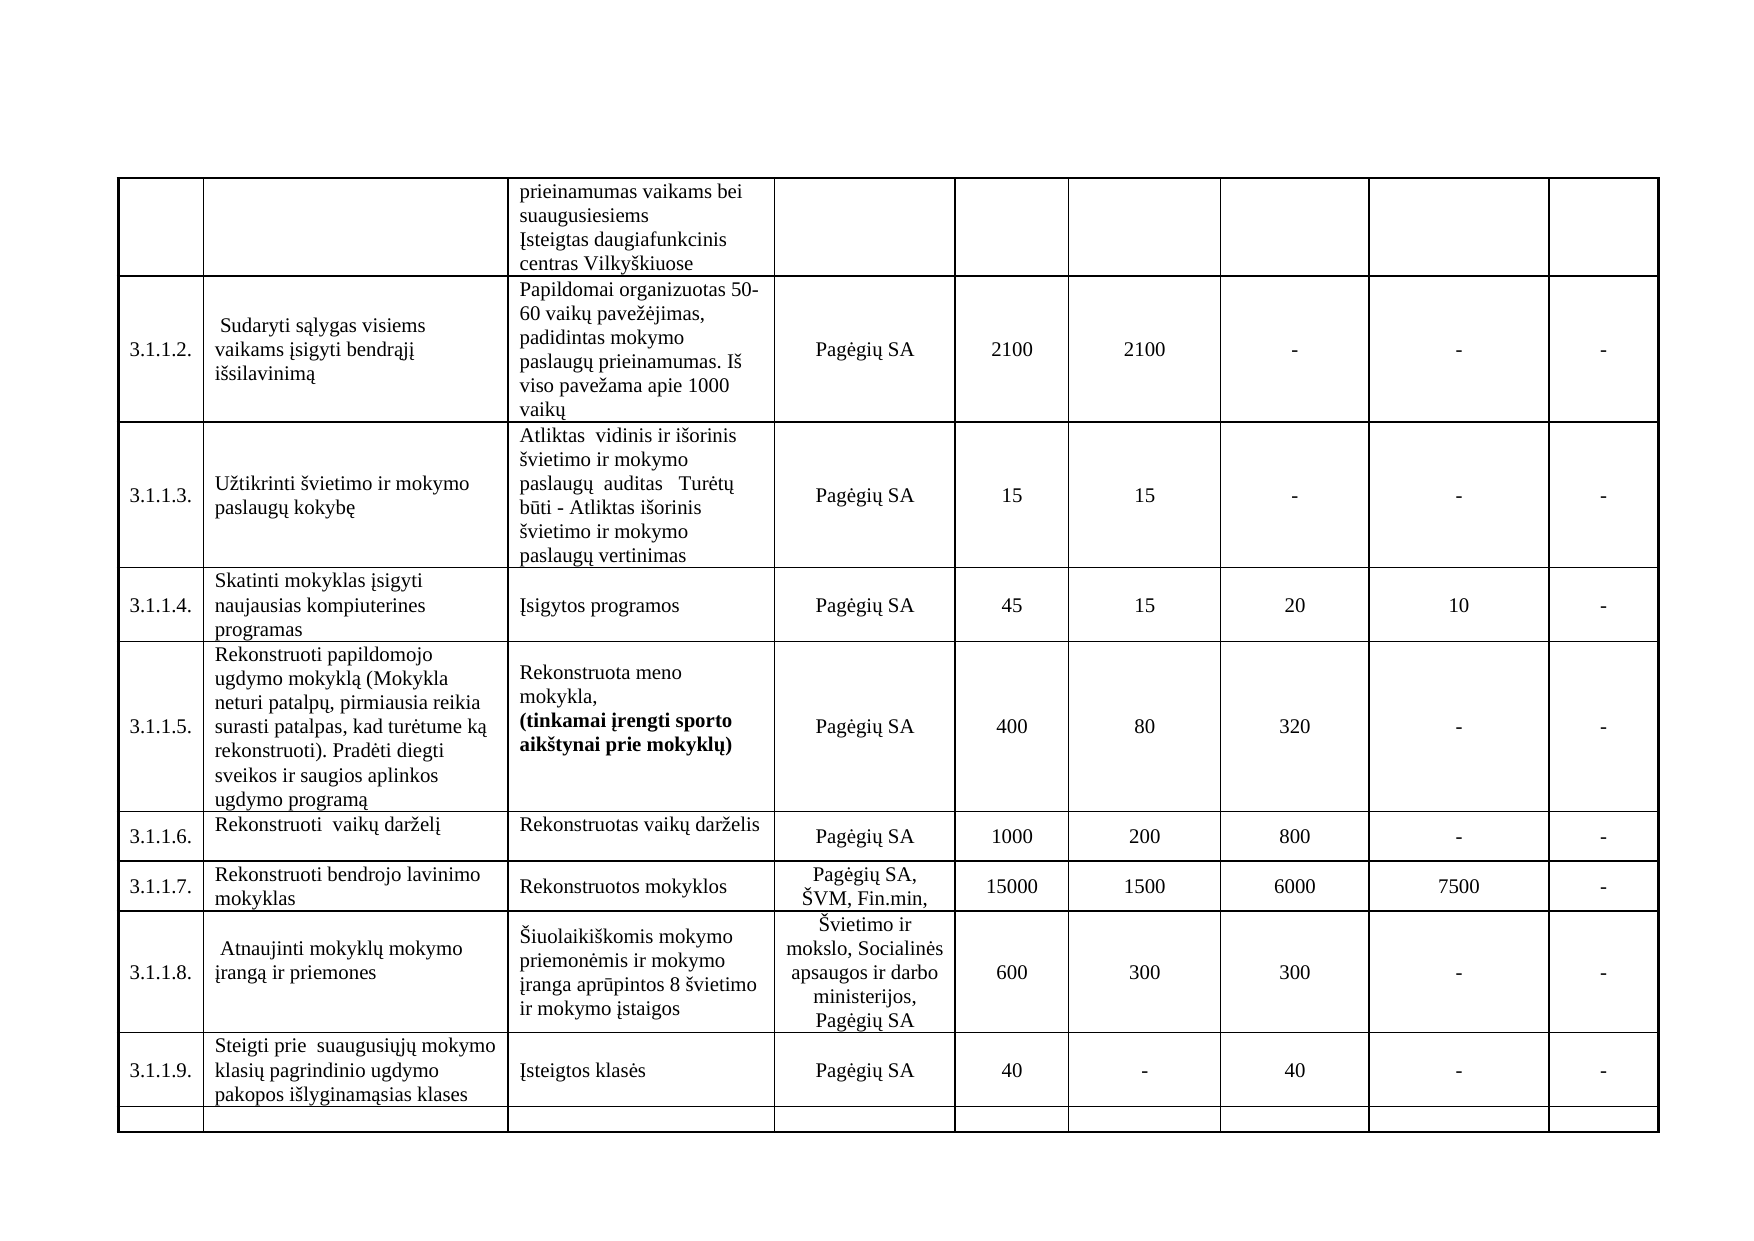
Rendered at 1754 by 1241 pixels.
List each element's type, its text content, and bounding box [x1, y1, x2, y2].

table_cell 2100 [956, 277, 1068, 421]
table_cell 7500 [1370, 862, 1548, 910]
table_cell 20 [1221, 568, 1368, 641]
table_cell Atliktas vidinis ir išorinis švietimo ir mokymo paslaugų auditas Turėtų būti - Atliktas išorinis švietimo ir mokymo paslaugų vertinimas [509, 423, 774, 567]
table_cell Rekonstruoti bendrojo lavinimo mokyklas [204, 862, 507, 910]
table_cell Rekonstruoti papildomojo ugdymo mokyklą (Mokykla neturi patalpų, pirmiausia reikia surasti patalpas, kad turėtume ką rekonstruoti). Pradėti diegti sveikos ir saugios aplinkos ugdymo programą [204, 642, 507, 811]
table_cell 300 [1221, 912, 1368, 1032]
table_cell Pagėgių SA [775, 1033, 954, 1106]
table_cell Rekonstruoti vaikų darželį [204, 812, 507, 860]
table_cell 15000 [956, 862, 1068, 910]
table_cell Pagėgių SA [775, 568, 954, 641]
table_cell Rekonstruota meno mokykla, (tinkamai įrengti sporto aikštynai prie mokyklų) [509, 642, 774, 811]
table_cell Papildomai organizuotas 50-60 vaikų pavežėjimas, padidintas mokymo paslaugų prieinamumas. Iš viso pavežama apie 1000 vaikų [509, 277, 774, 421]
table_cell [1221, 179, 1368, 275]
table_cell Pagėgių SA [775, 642, 954, 811]
table_cell - [1550, 568, 1657, 641]
table_cell - [1550, 812, 1657, 860]
table_cell 300 [1069, 912, 1220, 1032]
table_cell [204, 179, 507, 275]
table_cell - [1069, 179, 1220, 275]
table_cell 40 [956, 1033, 1068, 1106]
table_cell 40 [1221, 1033, 1368, 1106]
table_cell - [1550, 277, 1657, 421]
table_cell [956, 179, 1068, 275]
table_cell 600 [956, 912, 1068, 1032]
table_cell 2100 [1069, 277, 1220, 421]
table_cell [1370, 179, 1548, 275]
table_cell Užtikrinti švietimo ir mokymo paslaugų kokybę [204, 423, 507, 567]
table_cell 3.1.1.7. [120, 862, 203, 910]
table_cell 400 [956, 642, 1068, 811]
table_cell 3.1.1.9. [120, 1033, 203, 1106]
table_cell 1500 [1069, 862, 1220, 910]
table_cell - [1370, 1033, 1548, 1106]
table_cell 3.1.1.2. [120, 277, 203, 421]
table_cell 3.1.1.8. [120, 912, 203, 1032]
table_cell Pagėgių SA [775, 423, 954, 567]
table_cell Įsteigtos klasės [509, 1033, 774, 1106]
table_cell 3.1.1.4. [120, 568, 203, 641]
table_cell [509, 1107, 774, 1131]
table_cell Pagėgių SA, ŠVM, Fin.min, [775, 862, 954, 910]
table_cell Šiuolaikiškomis mokymo priemonėmis ir mokymo įranga aprūpintos 8 švietimo ir mokymo įstaigos [509, 912, 774, 1032]
table_cell - [1370, 912, 1548, 1032]
table_cell Atnaujinti mokyklų mokymo įrangą ir priemones [204, 912, 507, 1032]
table_cell 15 [956, 423, 1068, 567]
table_cell 800 [1221, 812, 1368, 860]
table_cell 15 [1069, 568, 1220, 641]
table_cell 10 [1370, 568, 1548, 641]
table_cell Skatinti mokyklas įsigyti naujausias kompiuterines programas [204, 568, 507, 641]
table_cell - [1370, 423, 1548, 567]
table_cell - [1550, 179, 1657, 275]
table_cell 45 [956, 568, 1068, 641]
table_cell - [1370, 812, 1548, 860]
table_cell - [1221, 423, 1368, 567]
table_cell - [1069, 1033, 1220, 1106]
table_cell 3.1.1.3. [120, 423, 203, 567]
table_cell 80 [1069, 642, 1220, 811]
table_cell Rekonstruotas vaikų darželis [509, 812, 774, 860]
table_cell [1069, 1107, 1220, 1131]
table_cell Sudaryti sąlygas visiems vaikams įsigyti bendrąjį išsilavinimą [204, 277, 507, 421]
table_cell - [1550, 642, 1657, 811]
table_cell - [1550, 912, 1657, 1032]
table_cell Steigti prie suaugusiųjų mokymo klasių pagrindinio ugdymo pakopos išlyginamąsias klases [204, 1033, 507, 1106]
table_cell [775, 1107, 954, 1131]
table_cell Švietimo ir mokslo, Socialinės apsaugos ir darbo ministerijos, Pagėgių SA [775, 912, 954, 1032]
table_cell [956, 1107, 1068, 1131]
table_cell - [1370, 277, 1548, 421]
table_cell Rekonstruotos mokyklos [509, 862, 774, 910]
table_cell [1221, 1107, 1368, 1131]
table_cell - [1550, 423, 1657, 567]
table_cell - [1550, 1033, 1657, 1106]
table_cell 3.1.1.5. [120, 642, 203, 811]
table_cell [775, 179, 954, 275]
table_cell 320 [1221, 642, 1368, 811]
table_cell - [1550, 862, 1657, 910]
table_cell Įsigytos programos [509, 568, 774, 641]
table_cell Pagėgių SA [775, 812, 954, 860]
table_cell prieinamumas vaikams bei suaugusiesiems Įsteigtas daugiafunkcinis centras Vilkyškiuose [509, 179, 774, 275]
table_cell 1000 [956, 812, 1068, 860]
table_cell [120, 179, 203, 275]
table_cell [1370, 1107, 1548, 1131]
table_cell - [1221, 277, 1368, 421]
table_cell - [1370, 642, 1548, 811]
table_cell 3.1.1.6. [120, 812, 203, 860]
table_cell 15 [1069, 423, 1220, 567]
table_cell Pagėgių SA [775, 277, 954, 421]
table_cell 6000 [1221, 862, 1368, 910]
table_cell 200 [1069, 812, 1220, 860]
table_cell [120, 1107, 203, 1131]
table_cell [204, 1107, 507, 1131]
table_cell [1550, 1107, 1657, 1131]
